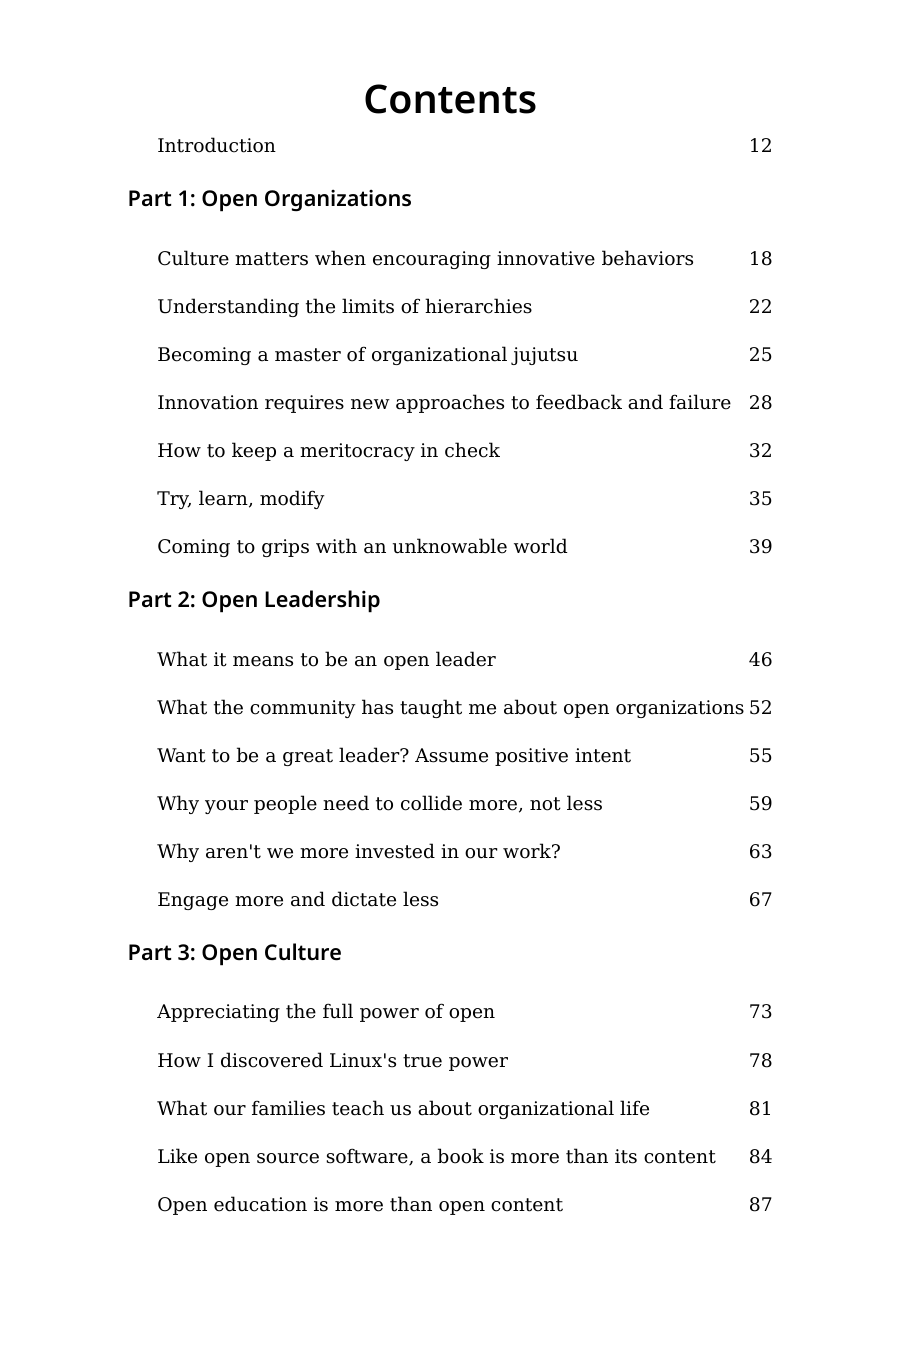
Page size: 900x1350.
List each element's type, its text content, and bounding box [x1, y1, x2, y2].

text What our families teach us about organizational life 81 [157, 1098, 772, 1119]
text How I discovered Linux's true power 78 [157, 1049, 772, 1071]
text Why aren't we more invested in our work? 63 [157, 841, 772, 863]
text Part 2: Open Leadership [127, 584, 772, 646]
text Part 1: Open Organizations [127, 183, 772, 245]
text What it means to be an open leader 46 [157, 649, 772, 671]
text What the community has taught me about open organizations 52 [157, 697, 772, 719]
text Introduction 12 [157, 136, 772, 157]
text Culture matters when encouraging innovative behaviors 18 [157, 248, 772, 270]
text Why your people need to collide more, not less 59 [157, 793, 772, 815]
text Like open source software, a book is more than its content 84 [157, 1146, 772, 1167]
text Part 3: Open Culture [127, 937, 772, 999]
text Innovation requires new approaches to feedback and failure 28 [157, 392, 772, 414]
text Try, learn, modify 35 [157, 488, 772, 510]
text Want to be a great leader? Assume positive intent 55 [157, 745, 772, 767]
text Coming to grips with an unknowable world 39 [157, 536, 772, 558]
text How to keep a meritocracy in check 32 [157, 440, 772, 462]
text Becoming a master of organizational jujutsu 25 [157, 344, 772, 366]
text Appreciating the full power of open 73 [157, 1002, 772, 1023]
text Open education is more than open content 87 [157, 1194, 772, 1216]
text Engage more and dictate less 67 [157, 889, 772, 911]
text Understanding the limits of hierarchies 22 [157, 296, 772, 318]
subtitle Contents [127, 77, 772, 123]
